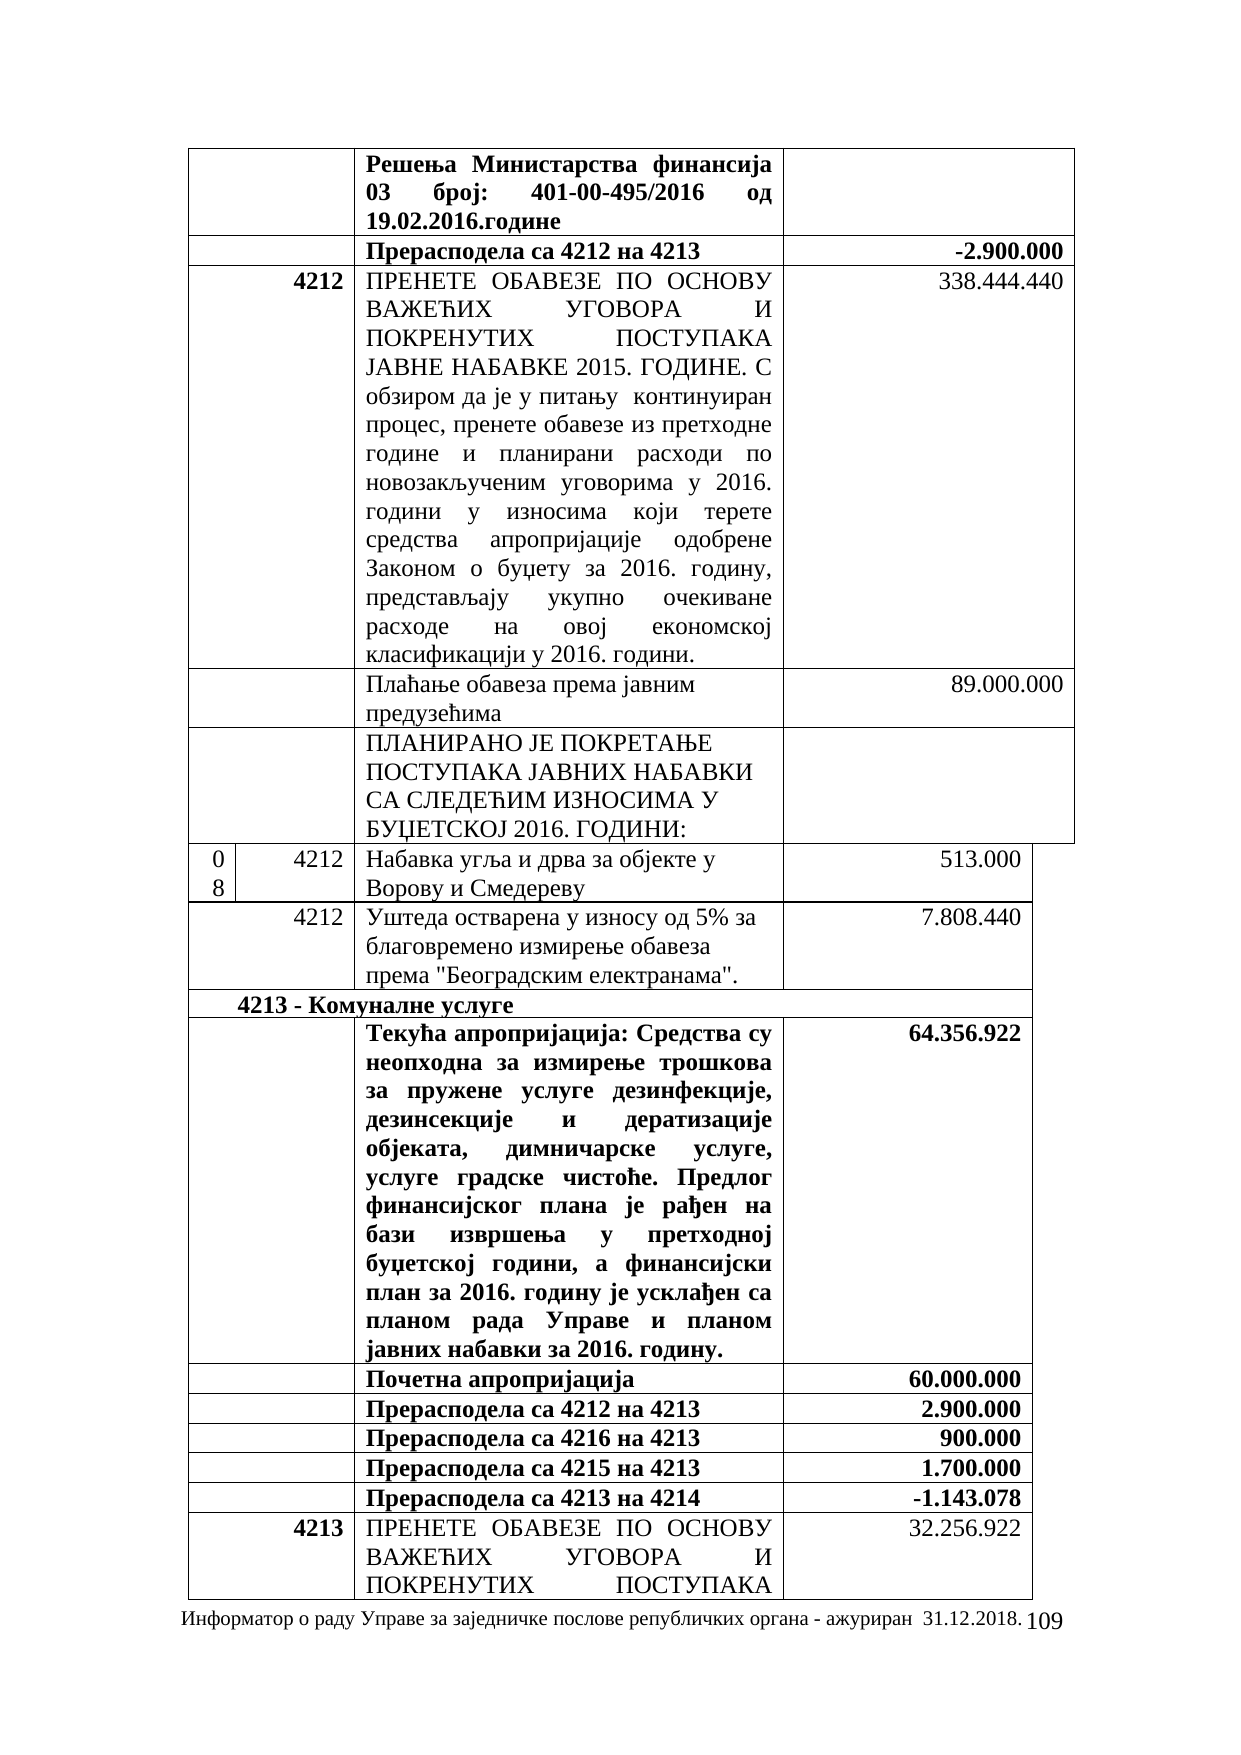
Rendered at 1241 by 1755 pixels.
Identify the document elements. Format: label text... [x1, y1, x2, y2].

table_cell [189, 1453, 354, 1482]
table_cell [189, 1483, 354, 1512]
table_cell 08 [189, 844, 235, 901]
table_cell [189, 1018, 354, 1363]
table_cell Прерасподела са 4212 на 4213 [355, 236, 783, 265]
table_cell Текућа апропријација: Средства су неопходна за измирење трошкова за пружене услуге дезинфекције, дезинсекције и дератизације објеката, димничарске услуге, услуге градске чистоће. Предлог финансијског плана је рађен на бази извршења у претходној буџетској години, а финансијски план за 2016. годину је усклађен са планом рада Управе и планом јавних набавки за 2016. годину. [355, 1018, 783, 1363]
table_cell [1033, 1512, 1074, 1599]
table_cell Прерасподела са 4212 на 4213 [355, 1394, 783, 1422]
table_cell [1033, 1393, 1074, 1422]
table_cell [189, 728, 354, 843]
table_cell 2.900.000 [784, 1394, 1032, 1422]
table_cell [189, 1394, 354, 1422]
table_cell Плаћање обавеза према јавним предузећима [355, 669, 783, 727]
table_cell ПЛАНИРАНО ЈЕ ПОКРЕТАЊЕ ПОСТУПАКА ЈАВНИХ НАБАВКИ СА СЛЕДЕЋИМ ИЗНОСИМА У БУЏЕТСКОЈ 2016. ГОДИНИ: [355, 728, 783, 843]
table_cell -2.900.000 [784, 236, 1074, 265]
table_cell [1033, 844, 1074, 901]
table_cell [1033, 1452, 1074, 1482]
table_cell Уштеда остваренa у износу од 5% за благовремено измирење обавеза према "Београдским електранама". [355, 903, 783, 989]
table_cell [1033, 989, 1074, 1017]
table_cell Прерасподела са 4213 на 4214 [355, 1483, 783, 1512]
table_cell [784, 149, 1074, 235]
table_cell Почетна апропријација [355, 1364, 783, 1393]
table_cell [189, 1424, 354, 1452]
table_cell Прерасподела са 4216 на 4213 [355, 1424, 783, 1452]
table_cell 900.000 [784, 1424, 1032, 1452]
table_cell Решења Министарства финансија 03 број: 401-00-495/2016 од 19.02.2016.године [355, 149, 783, 235]
table_cell -1.143.078 [784, 1483, 1032, 1512]
table_cell [189, 236, 354, 265]
table_cell 4213 [189, 1513, 354, 1599]
table_cell 4213 - Комуналне услуге [189, 990, 1032, 1017]
table_cell [1033, 1363, 1074, 1393]
table_cell 89.000.000 [784, 669, 1074, 727]
table_cell 338.444.440 [784, 266, 1074, 668]
table_cell 4212 [236, 844, 354, 901]
table_cell 4212 [189, 903, 354, 989]
table_cell 60.000.000 [784, 1364, 1032, 1393]
table_cell Прерасподела са 4215 на 4213 [355, 1453, 783, 1482]
table_cell [1033, 901, 1074, 989]
table_cell [1033, 1017, 1074, 1363]
table_cell ПРЕНЕТЕ ОБАВЕЗЕ ПО ОСНОВУ ВАЖЕЋИХ УГОВОРА И ПОКРЕНУТИХ ПОСТУПАКА ЈАВНЕ НАБАВКЕ 2015. ГОДИНЕ. С обзиром да је у питању континуиран процес, пренете обавезе из претходне године и планирани расходи по новозакљученим уговорима у 2016. години у износима који терете средства апропријације одобрене Законом о буџету за 2016. годину, представљају укупно очекиване расходе на овој економској класификацији у 2016. години. [355, 266, 783, 668]
table_cell [189, 669, 354, 727]
table_cell 1.700.000 [784, 1453, 1032, 1482]
table_cell 32.256.922 [784, 1513, 1032, 1599]
table_cell [1033, 1423, 1074, 1452]
table_cell Набавка угља и дрва за објекте у Ворову и Смедереву [355, 844, 783, 901]
table_cell 513.000 [784, 844, 1032, 901]
table_cell [784, 728, 1074, 843]
table_cell 64.356.922 [784, 1018, 1032, 1363]
table_cell 4212 [189, 266, 354, 668]
table_cell [1033, 1482, 1074, 1512]
table_cell [189, 149, 354, 235]
table_cell 7.808.440 [784, 903, 1032, 989]
table_cell [189, 1364, 354, 1393]
table_cell ПРЕНЕТЕ ОБАВЕЗЕ ПО ОСНОВУ ВАЖЕЋИХ УГОВОРА И ПОКРЕНУТИХ ПОСТУПАКА [355, 1513, 783, 1599]
